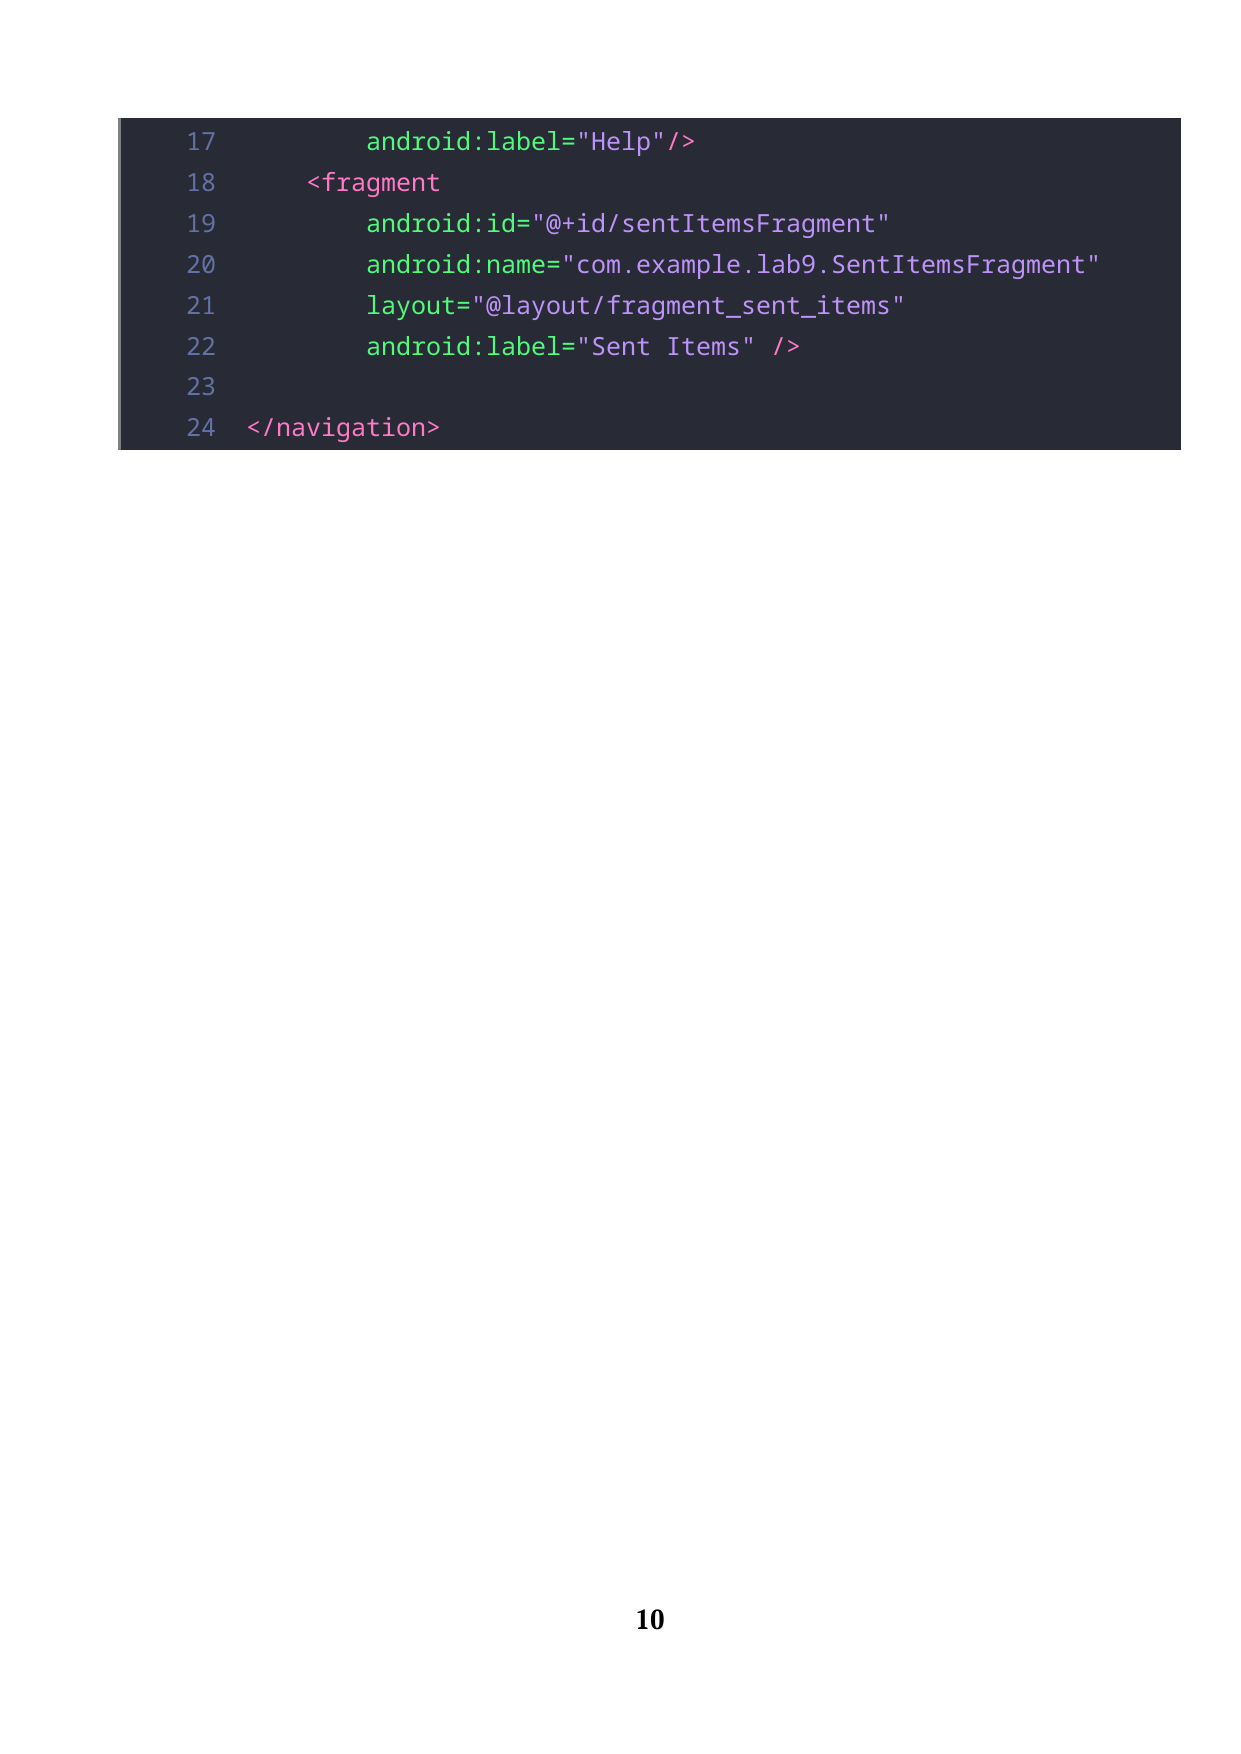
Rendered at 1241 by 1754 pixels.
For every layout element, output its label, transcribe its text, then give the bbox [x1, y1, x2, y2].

text 21 layout="@layout/fragment_sent_items" [121, 281, 1181, 321]
text 23 [121, 363, 1181, 403]
text 19 android:id="@+id/sentItemsFragment" [121, 200, 1181, 240]
text 24 </navigation> [121, 404, 1181, 450]
text 20 android:name="com.example.lab9.SentItemsFragment" [121, 241, 1181, 281]
text 22 android:label="Sent Items" /> [121, 322, 1181, 362]
text 17 android:label="Help"/> [121, 118, 1181, 158]
text 18 <fragment [121, 159, 1181, 199]
